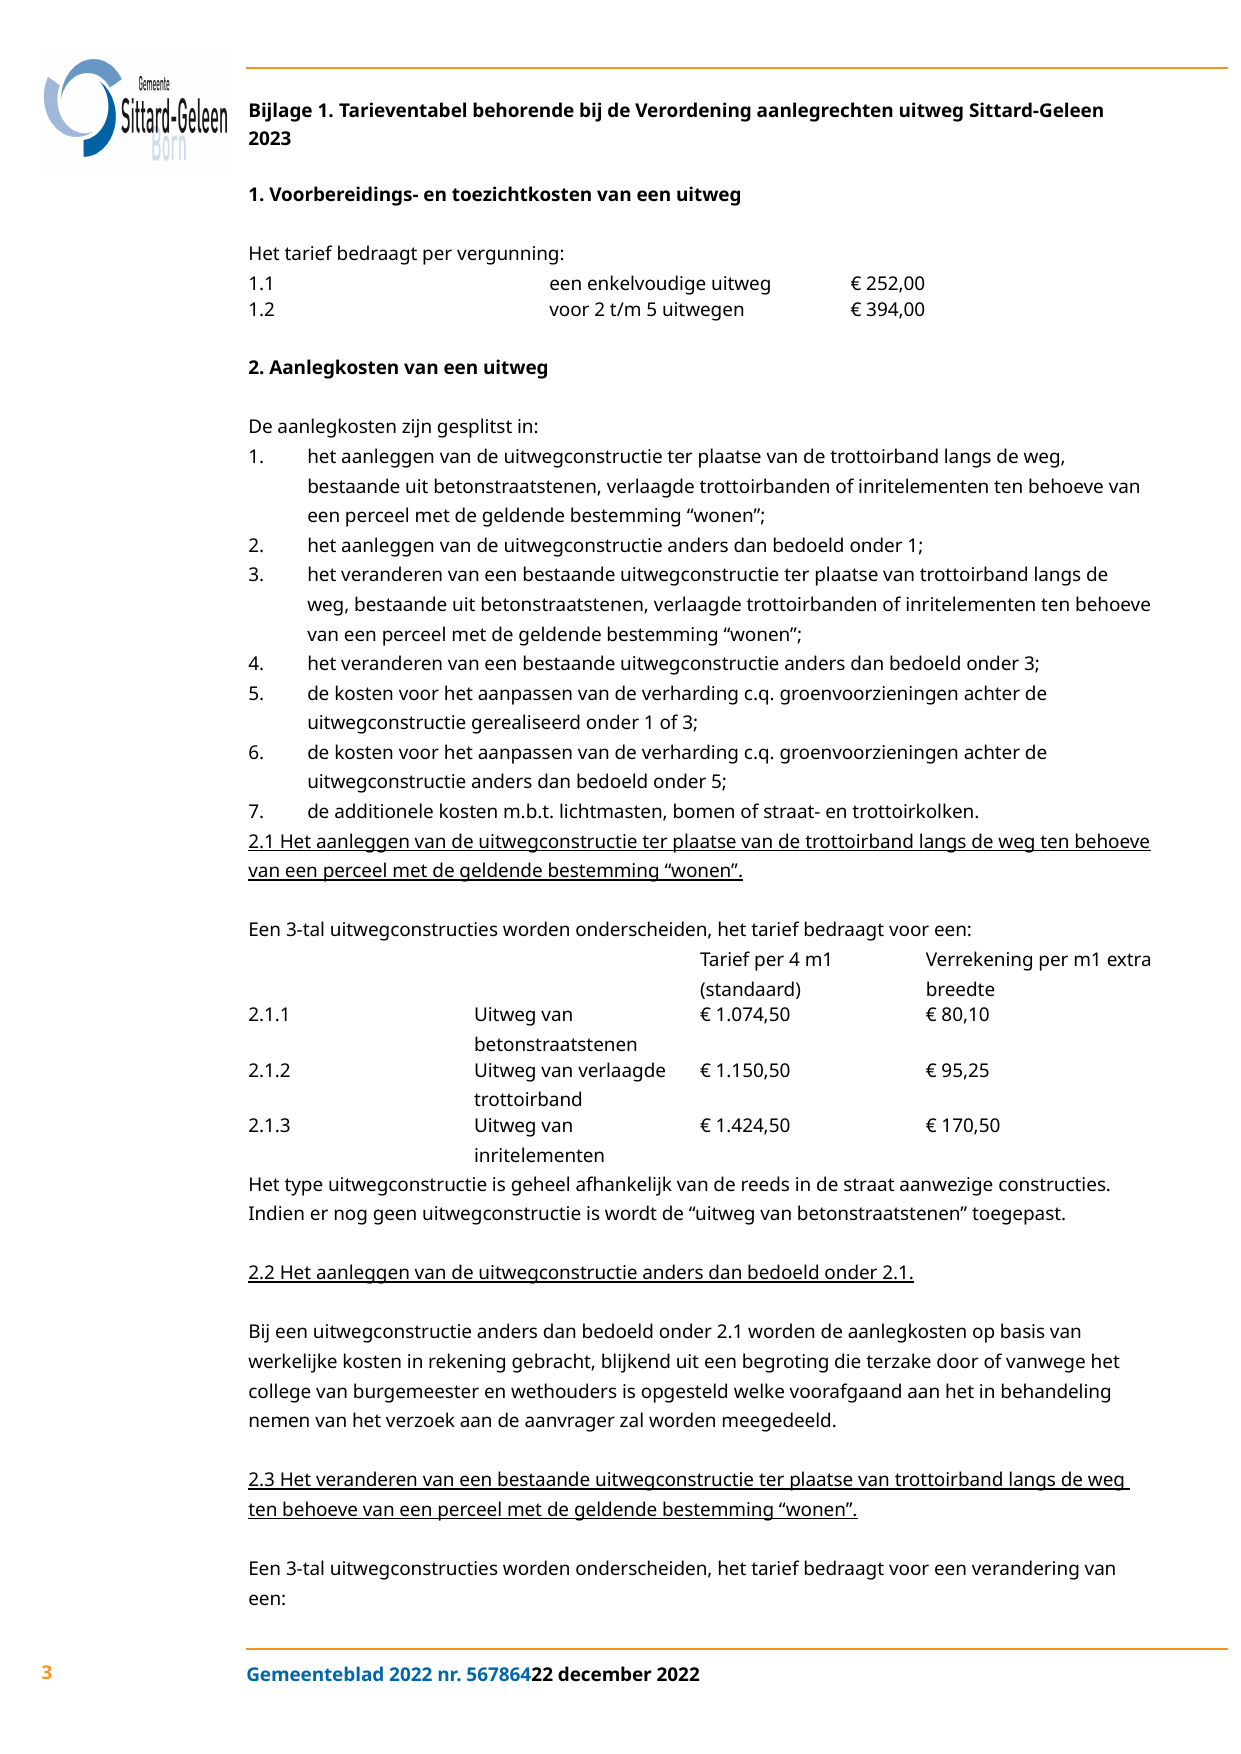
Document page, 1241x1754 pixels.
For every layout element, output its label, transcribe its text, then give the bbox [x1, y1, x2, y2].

table_header Verrekening per m1 extra breedte [926, 946, 1152, 1002]
text De aanlegkosten zijn gesplitst in: [248, 414, 1152, 439]
table_cell € 80,10 [926, 1002, 1152, 1057]
text Een 3-tal uitwegconstructies worden onderscheiden, het tarief bedraagt voor een verandering van een: [248, 1555, 1152, 1611]
table_header een enkelvoudige uitweg [549, 270, 850, 296]
table_cell 1.2 [248, 296, 549, 322]
list het veranderen van een bestaande uitwegconstructie anders dan bedoeld onder 3; [248, 650, 1152, 676]
list de additionele kosten m.b.t. lichtmasten, bomen of straat- en trottoirkolken. [248, 798, 1152, 824]
text Bij een uitwegconstructie anders dan bedoeld onder 2.1 worden de aanlegkosten op basis van werkelijke kosten in rekening gebracht, blijkend uit een begroting die terzake door of vanwege het college van burgemeester en wethouders is opgesteld welke voorafgaand aan het in behandeling nemen van het verzoek aan de aanvrager zal worden meegedeeld. [248, 1319, 1152, 1433]
list het aanleggen van de uitwegconstructie anders dan bedoeld onder 1; [248, 532, 1152, 558]
table_cell voor 2 t/m 5 uitwegen [549, 296, 850, 322]
text Bijlage 1. Tarieventabel behorende bij de Verordening aanlegrechten uitweg Sittard-Geleen 2023 [248, 95, 1152, 152]
table_cell Uitweg van verlaagde trottoirband [474, 1057, 700, 1112]
table_header Tarief per 4 m1 (standaard) [700, 946, 926, 1002]
list de kosten voor het aanpassen van de verharding c.q. groenvoorzieningen achter de uitwegconstructie anders dan bedoeld onder 5; [248, 739, 1152, 794]
table_cell € 95,25 [926, 1057, 1152, 1112]
table_cell Uitweg van inritelementen [474, 1112, 700, 1167]
text 2.3 Het veranderen van een bestaande uitwegconstructie ter plaatse van trottoirband langs de weg ten behoeve van een perceel met de geldende bestemming “wonen”. [248, 1467, 1152, 1522]
text Het tarief bedraagt per vergunning: [248, 241, 1152, 266]
table_header € 252,00 [850, 270, 1152, 296]
picture [41, 47, 231, 172]
table_cell € 170,50 [926, 1112, 1152, 1167]
table_header [248, 946, 474, 1002]
list het aanleggen van de uitwegconstructie ter plaatse van de trottoirband langs de weg, bestaande uit betonstraatstenen, verlaagde trottoirbanden of inritelementen ten behoeve van een perceel met de geldende bestemming “wonen”; [248, 443, 1152, 528]
table_cell € 1.424,50 [700, 1112, 926, 1167]
table_cell € 1.150,50 [700, 1057, 926, 1112]
text Het type uitwegconstructie is geheel afhankelijk van de reeds in de straat aanwezige constructies. Indien er nog geen uitwegconstructie is wordt de “uitweg van betonstraatstenen” toegepast. [248, 1171, 1152, 1226]
table_cell € 394,00 [850, 296, 1152, 322]
text 2. Aanlegkosten van een uitweg [248, 354, 1152, 380]
text 2.2 Het aanleggen van de uitwegconstructie anders dan bedoeld onder 2.1. [248, 1259, 1152, 1285]
table_cell Uitweg van betonstraatstenen [474, 1002, 700, 1057]
table_header [474, 946, 700, 1002]
text 1. Voorbereidings- en toezichtkosten van een uitweg [248, 181, 1152, 207]
table_cell € 1.074,50 [700, 1002, 926, 1057]
text Een 3-tal uitwegconstructies worden onderscheiden, het tarief bedraagt voor een: [248, 917, 1152, 942]
table_cell 2.1.2 [248, 1057, 474, 1112]
list de kosten voor het aanpassen van de verharding c.q. groenvoorzieningen achter de uitwegconstructie gerealiseerd onder 1 of 3; [248, 680, 1152, 735]
text 2.1 Het aanleggen van de uitwegconstructie ter plaatse van de trottoirband langs de weg ten behoeve van een perceel met de geldende bestemming “wonen”. [248, 828, 1152, 883]
table_cell 2.1.3 [248, 1112, 474, 1167]
list het veranderen van een bestaande uitwegconstructie ter plaatse van trottoirband langs de weg, bestaande uit betonstraatstenen, verlaagde trottoirbanden of inritelementen ten behoeve van een perceel met de geldende bestemming “wonen”; [248, 562, 1152, 646]
table_header 1.1 [248, 270, 549, 296]
table_cell 2.1.1 [248, 1002, 474, 1057]
